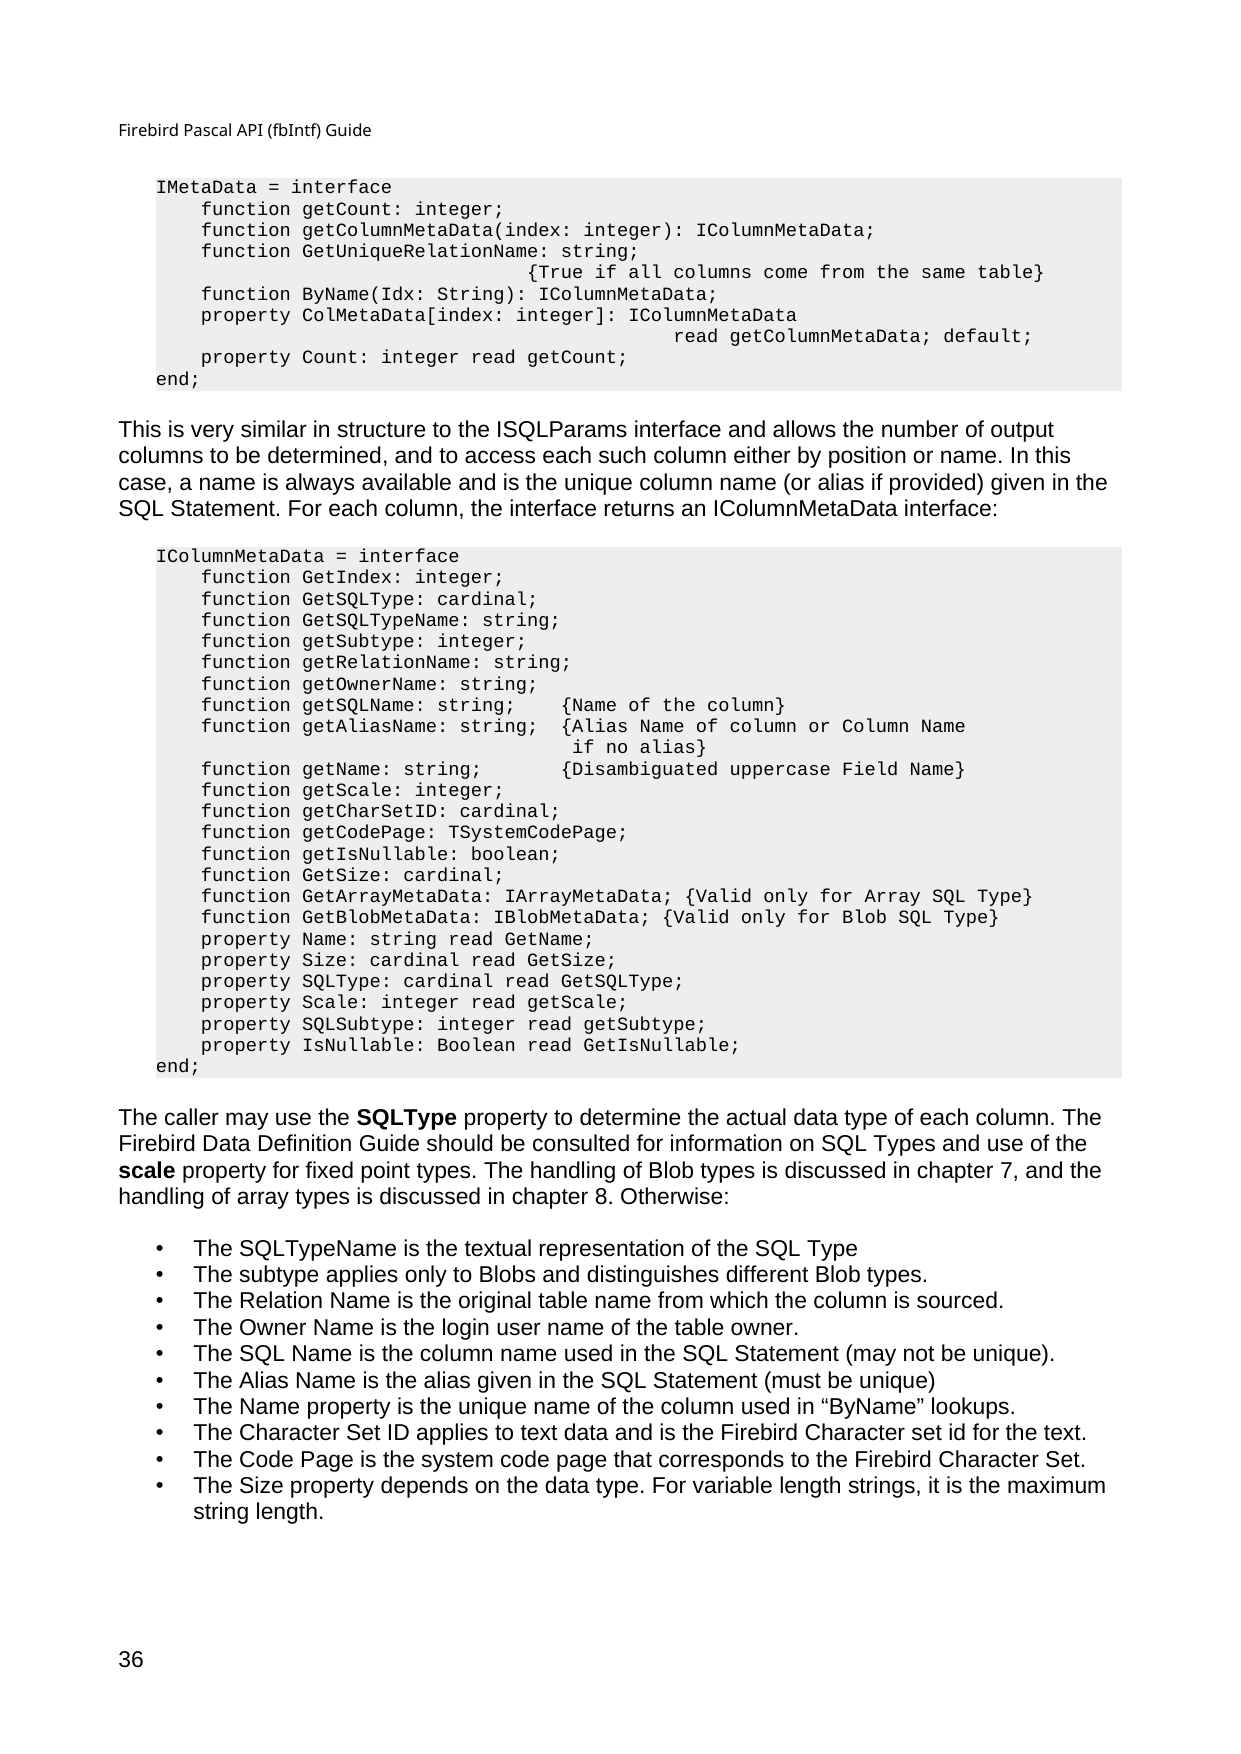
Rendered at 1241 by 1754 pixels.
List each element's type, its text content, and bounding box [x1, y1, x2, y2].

list The SQL Name is the column name used in the SQL Statement (may not be unique). [156, 1340, 1122, 1367]
text function getCodePage: TSystemCodePage; [156, 823, 1122, 844]
text end; [156, 1057, 1122, 1078]
list The subtype applies only to Blobs and distinguishes different Blob types. [156, 1261, 1122, 1287]
text property Name: string read GetName; [156, 929, 1122, 951]
text function GetSQLTypeName: string; [156, 611, 1122, 632]
text function getCount: integer; [156, 199, 1122, 221]
list The Code Page is the system code page that corresponds to the Firebird Character Set. [156, 1446, 1122, 1472]
text function getSQLName: string; {Name of the column} [156, 696, 1122, 717]
list The Size property depends on the data type. For variable length strings, it is the maximum string length. [156, 1472, 1122, 1525]
list The Relation Name is the original table name from which the column is sourced. [156, 1287, 1122, 1314]
text function getAliasName: string; {Alias Name of column or Column Name [156, 717, 1122, 738]
text property ColMetaData[index: integer]: IColumnMetaData [156, 306, 1122, 327]
text IMetaData = interface [156, 178, 1122, 199]
text function getOwnerName: string; [156, 674, 1122, 696]
text function getCharSetID: cardinal; [156, 802, 1122, 823]
text function getName: string; {Disambiguated uppercase Field Name} [156, 759, 1122, 781]
list The Alias Name is the alias given in the SQL Statement (must be unique) [156, 1367, 1122, 1393]
list The SQLTypeName is the textual representation of the SQL Type [156, 1235, 1122, 1261]
text function getColumnMetaData(index: integer): IColumnMetaData; [156, 221, 1122, 242]
text IColumnMetaData = interface [156, 547, 1122, 568]
text function getRelationName: string; [156, 653, 1122, 674]
text property SQLSubtype: integer read getSubtype; [156, 1014, 1122, 1036]
text function getSubtype: integer; [156, 632, 1122, 653]
text function getIsNullable: boolean; [156, 844, 1122, 866]
text function GetUniqueRelationName: string; [156, 242, 1122, 263]
list The Name property is the unique name of the column used in “ByName” lookups. [156, 1393, 1122, 1419]
text function GetArrayMetaData: IArrayMetaData; {Valid only for Array SQL Type} [156, 887, 1122, 908]
text function getScale: integer; [156, 781, 1122, 802]
text property Size: cardinal read GetSize; [156, 951, 1122, 972]
text {True if all columns come from the same table} [156, 263, 1122, 284]
text property Scale: integer read getScale; [156, 993, 1122, 1014]
text property Count: integer read getCount; [156, 348, 1122, 369]
text property SQLType: cardinal read GetSQLType; [156, 972, 1122, 993]
text function GetSQLType: cardinal; [156, 589, 1122, 611]
text read getColumnMetaData; default; [156, 327, 1122, 348]
text function ByName(Idx: String): IColumnMetaData; [156, 284, 1122, 306]
text property IsNullable: Boolean read GetIsNullable; [156, 1036, 1122, 1057]
text function GetSize: cardinal; [156, 866, 1122, 887]
text function GetBlobMetaData: IBlobMetaData; {Valid only for Blob SQL Type} [156, 908, 1122, 929]
list The Character Set ID applies to text data and is the Firebird Character set id for the text. [156, 1419, 1122, 1446]
text This is very similar in structure to the ISQLParams interface and allows the number of output columns to be determined, and to access each such column either by position or name. In this case, a name is always available and is the unique column name (or alias if provided) given in the SQL Statement. For each column, the interface returns an IColumnMetaData interface: [118, 416, 1122, 522]
text end; [156, 369, 1122, 391]
text if no alias} [156, 738, 1122, 759]
text The caller may use the SQLType property to determine the actual data type of each column. The Firebird Data Definition Guide should be consulted for information on SQL Types and use of the scale property for fixed point types. The handling of Blob types is discussed in chapter 7, and the handling of array types is discussed in chapter 8. Otherwise: [118, 1104, 1122, 1209]
text function GetIndex: integer; [156, 568, 1122, 589]
list The Owner Name is the login user name of the table owner. [156, 1314, 1122, 1340]
